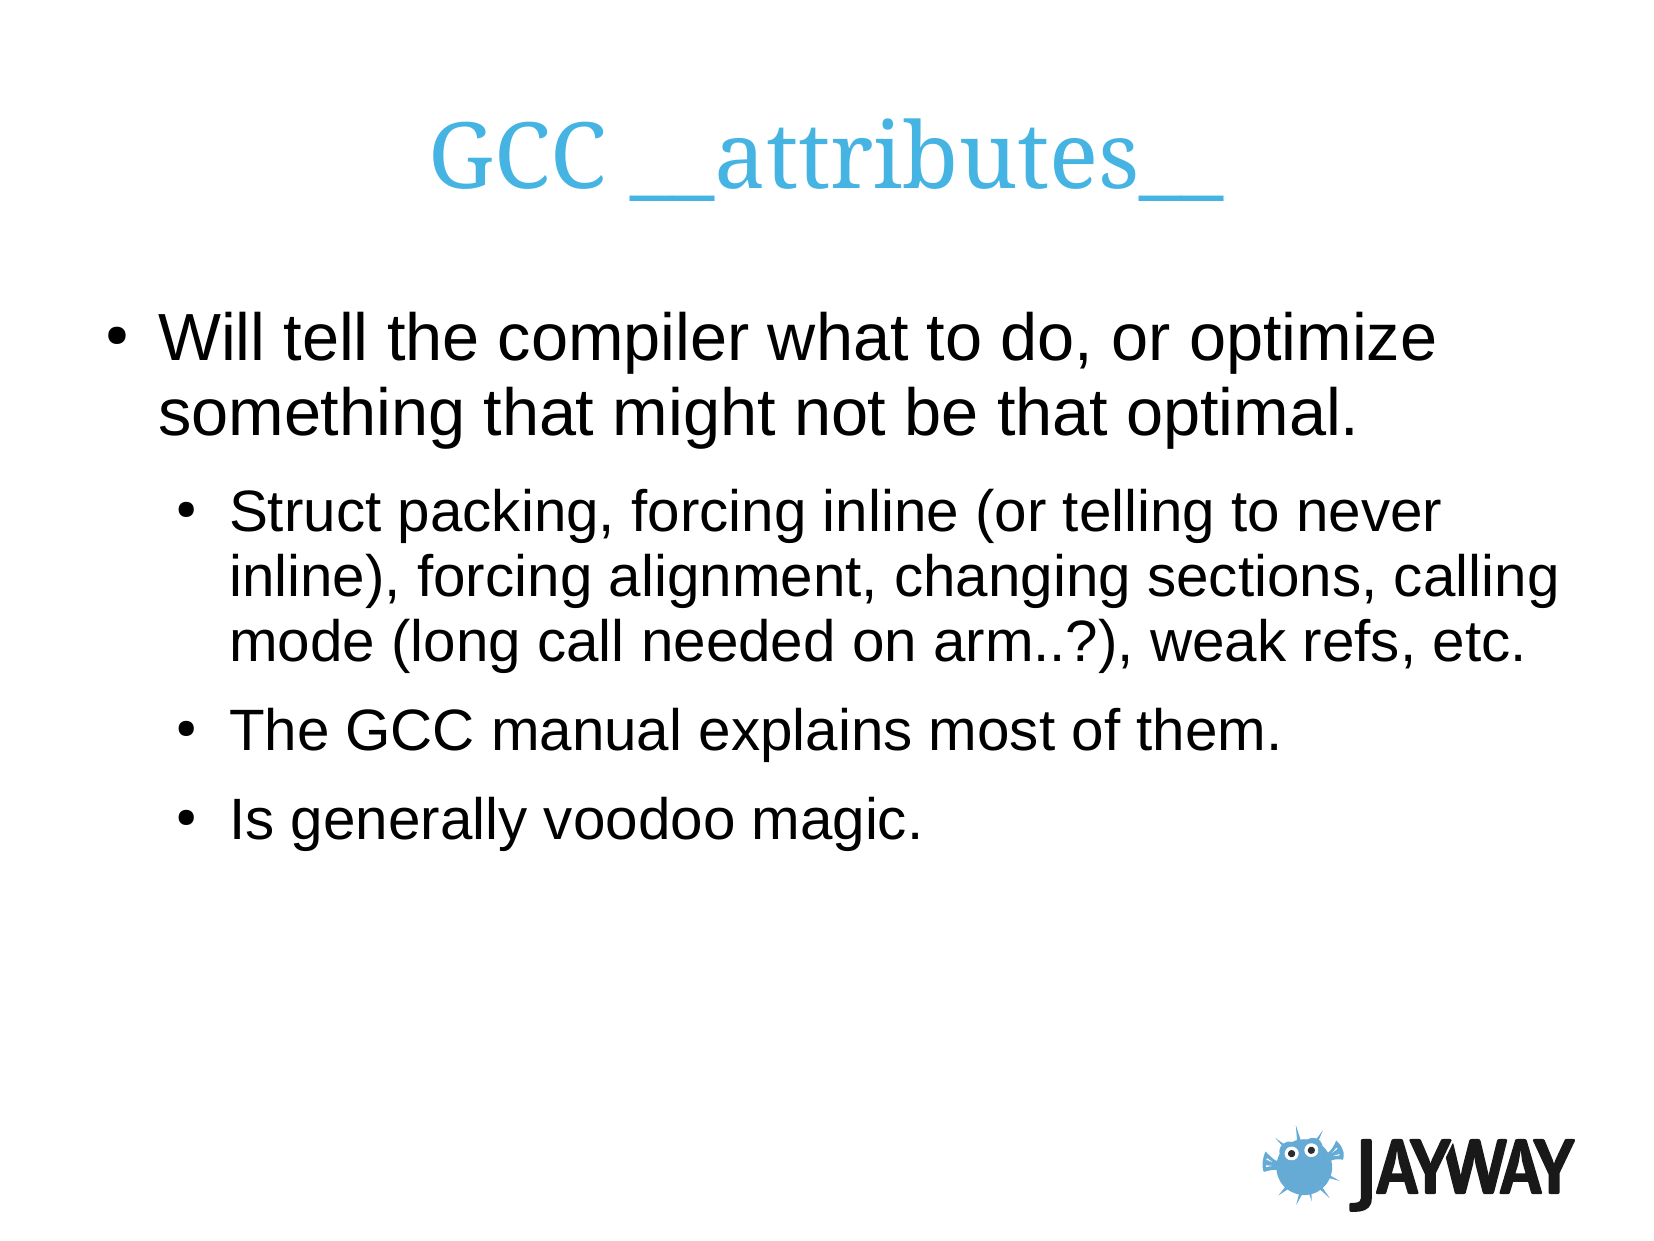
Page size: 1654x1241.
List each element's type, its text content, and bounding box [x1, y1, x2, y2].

list Will tell the compiler what to do, or optimize something that might not be that optimal. Struct packing, forcing inline (or telling to never inline), forcing alignment, changing sections, calling mode (long call needed on arm..?), weak refs, etc. The GCC manual explains most of them. Is generally voodoo magic. [87, 300, 1576, 1119]
title GCC __attributes__ [82, 49, 1571, 257]
